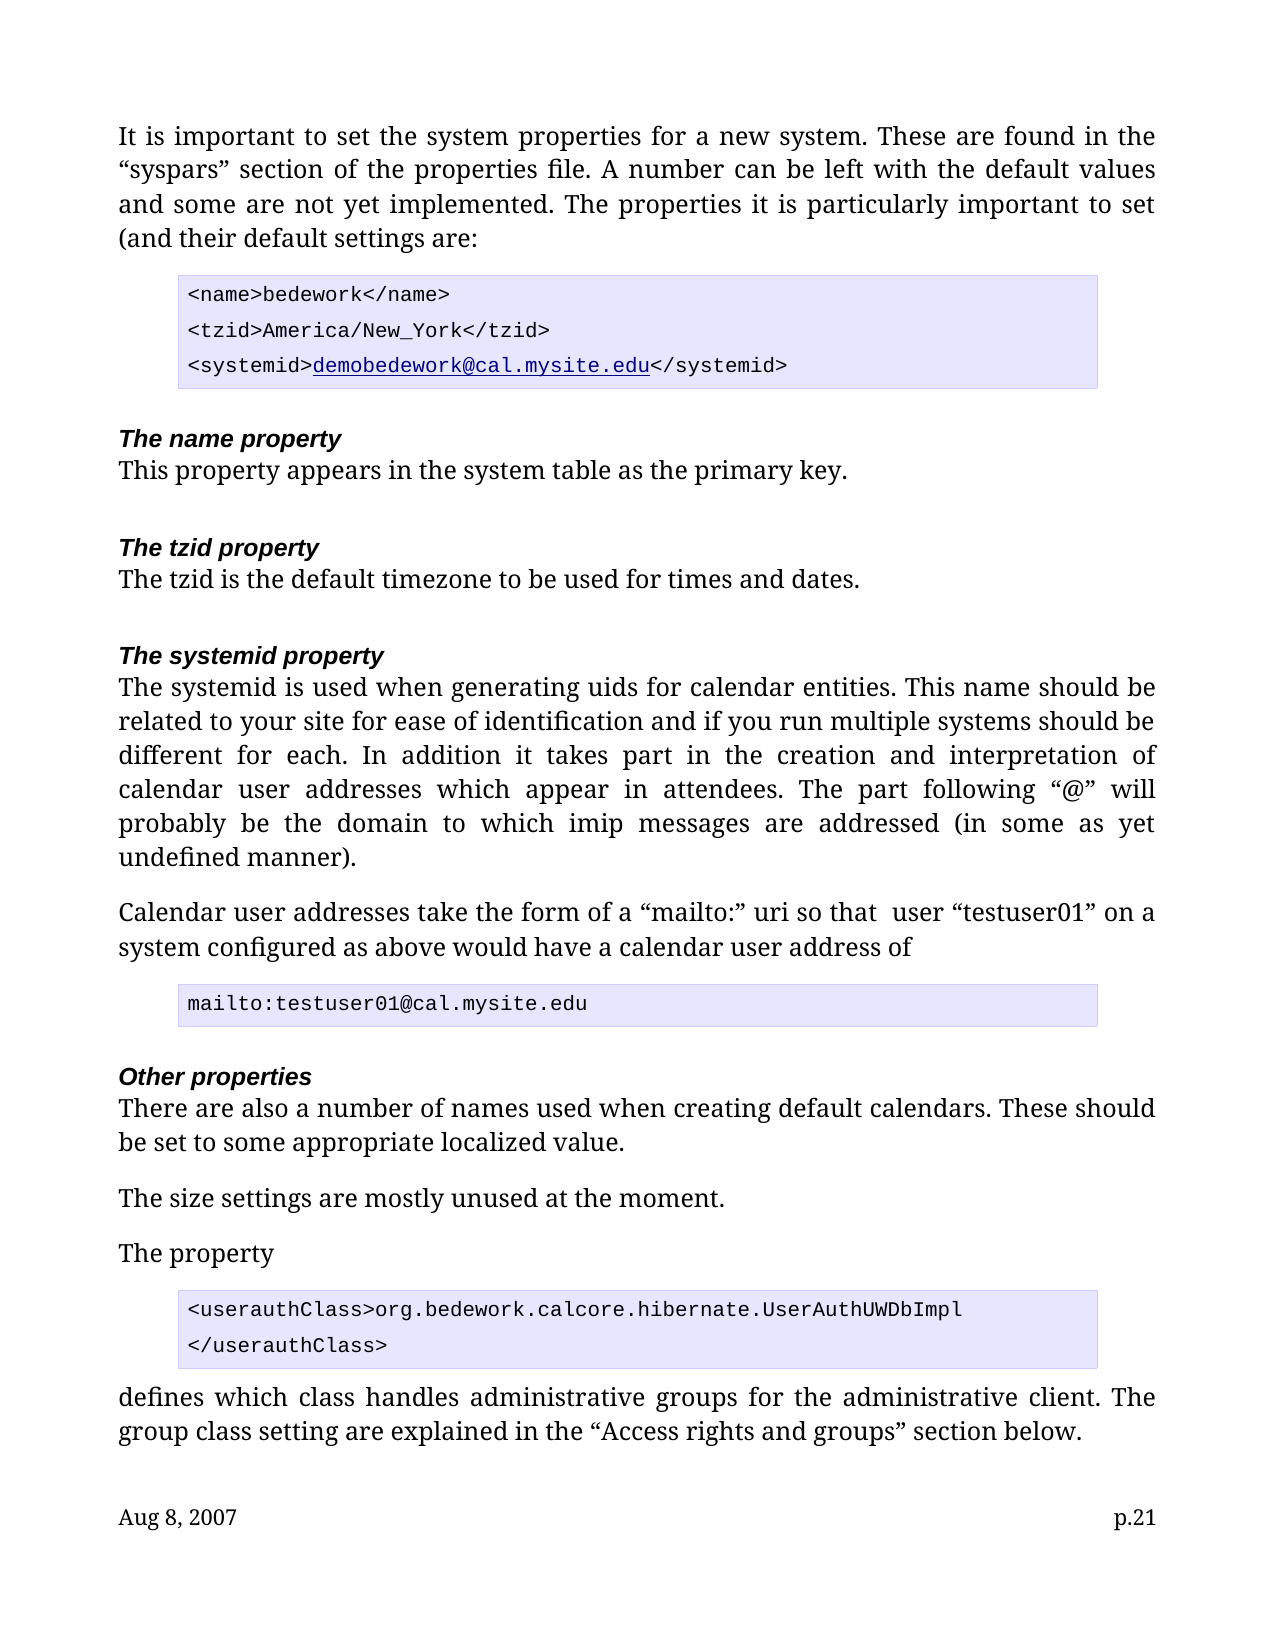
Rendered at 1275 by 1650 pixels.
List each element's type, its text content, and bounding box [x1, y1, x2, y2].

text There are also a number of names used when creating default calendars. These should be set to some appropriate localized value. [118, 1091, 1157, 1159]
text <systemid>demobedework@cal.mysite.edu</systemid> [179, 346, 1097, 388]
text <userauthClass>org.bedework.calcore.hibernate.UserAuthUWDbImpl [179, 1291, 1097, 1323]
text <tzid>America/New_York</tzid> [179, 311, 1097, 343]
text This property appears in the system table as the primary key. [118, 453, 1157, 487]
text </userauthClass> [179, 1326, 1097, 1368]
text The tzid is the default timezone to be used for times and dates. [118, 561, 1157, 595]
subtitle The tzid property [118, 534, 1157, 561]
text defines which class handles administrative groups for the administrative client. The group class setting are explained in the “Access rights and groups” section below. [118, 1379, 1157, 1447]
text It is important to set the system properties for a new system. These are found in the “syspars” section of the properties file. A number can be left with the default values and some are not yet implemented. The properties it is particularly important to set (and their default settings are: [118, 118, 1157, 254]
text The size settings are mostly unused at the moment. [118, 1180, 1157, 1214]
subtitle Other properties [118, 1063, 1157, 1091]
text The property [118, 1235, 1157, 1269]
text The systemid is used when generating uids for calendar entities. This name should be related to your site for ease of identification and if you run multiple systems should be different for each. In addition it takes part in the creation and interpretation of calendar user addresses which appear in attendees. The part following “@” will probably be the domain to which imip messages are addressed (in some as yet undefined manner). [118, 670, 1157, 874]
subtitle The systemid property [118, 642, 1157, 670]
text mailto:testuser01@cal.mysite.edu [179, 985, 1097, 1026]
subtitle The name property [118, 425, 1157, 453]
text <name>bedework</name> [179, 276, 1097, 308]
text Calendar user addresses take the form of a “mailto:” uri so that user “testuser01” on a system configured as above would have a calendar user address of [118, 895, 1157, 963]
